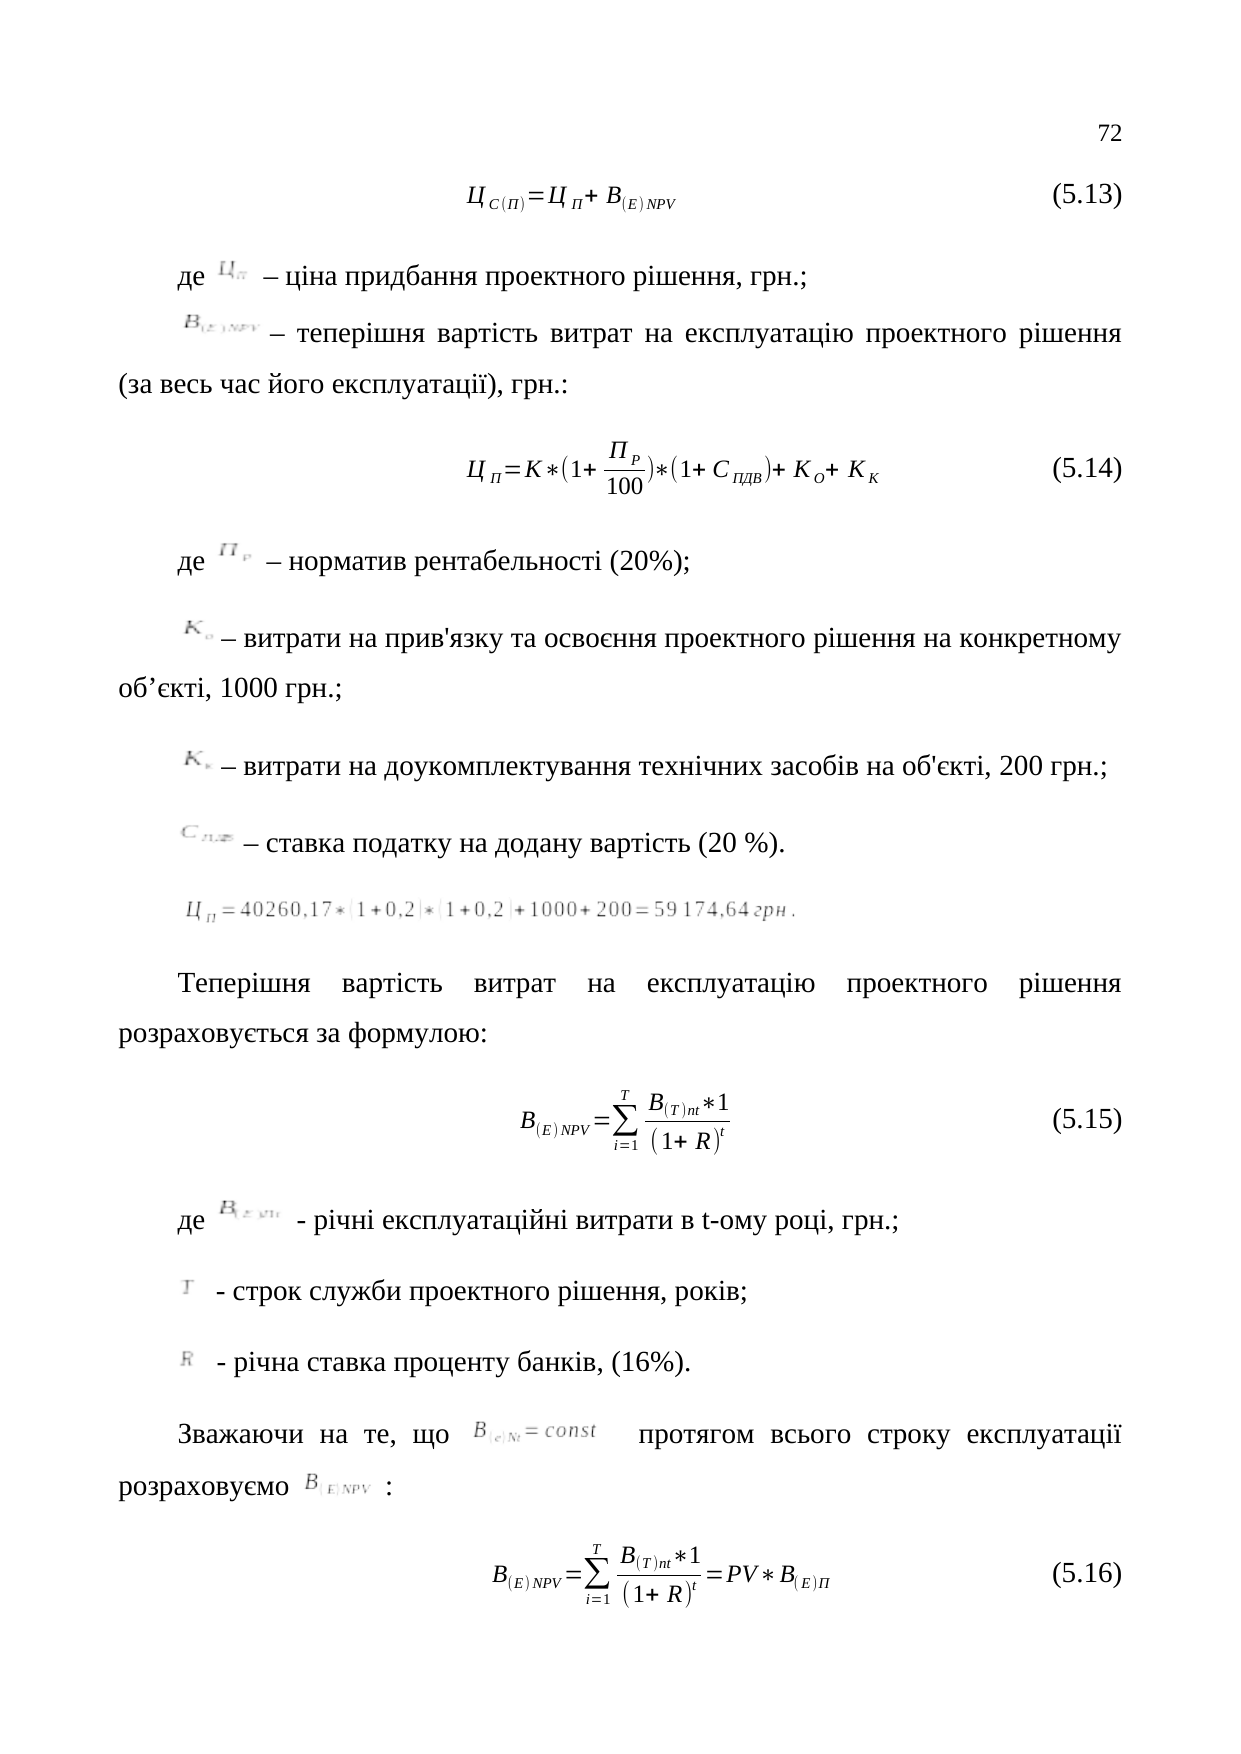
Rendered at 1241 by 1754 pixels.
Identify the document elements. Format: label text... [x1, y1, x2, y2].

text (5.16) [118, 1540, 1122, 1610]
text де – норматив рентабельності (20%); [118, 537, 1122, 577]
text (5.13) [118, 176, 1122, 214]
text - річна ставка проценту банків, (16%). [118, 1344, 1122, 1378]
text Теперішня вартість витрат на експлуатацію проектного рішення розраховується за формулою: [118, 965, 1122, 1049]
text – ставка податку на додану вартість (20 %). [118, 819, 1122, 858]
text де – ціна придбання проектного рішення, грн.; [118, 252, 1122, 291]
text (5.14) [118, 437, 1122, 499]
text (5.15) [118, 1087, 1122, 1157]
text де - річні експлуатаційні витрати в t-ому році, грн.; [118, 1194, 1122, 1236]
text - строк служби проектного рішення, років; [118, 1273, 1122, 1307]
text – витрати на доукомплектування технічних засобів на об'єкті, 200 грн.; [118, 742, 1122, 781]
text – теперішня вартість витрат на експлуатацію проектного рішення (за весь час його експлуатації), грн.: [118, 308, 1122, 399]
text – витрати на прив'язку та освоєння проектного рішення на конкретному об’єкті, 1000 грн.; [118, 614, 1122, 704]
text Зважаючи на те, що протягом всього строку експлуатації розраховуємо : [118, 1416, 1122, 1503]
